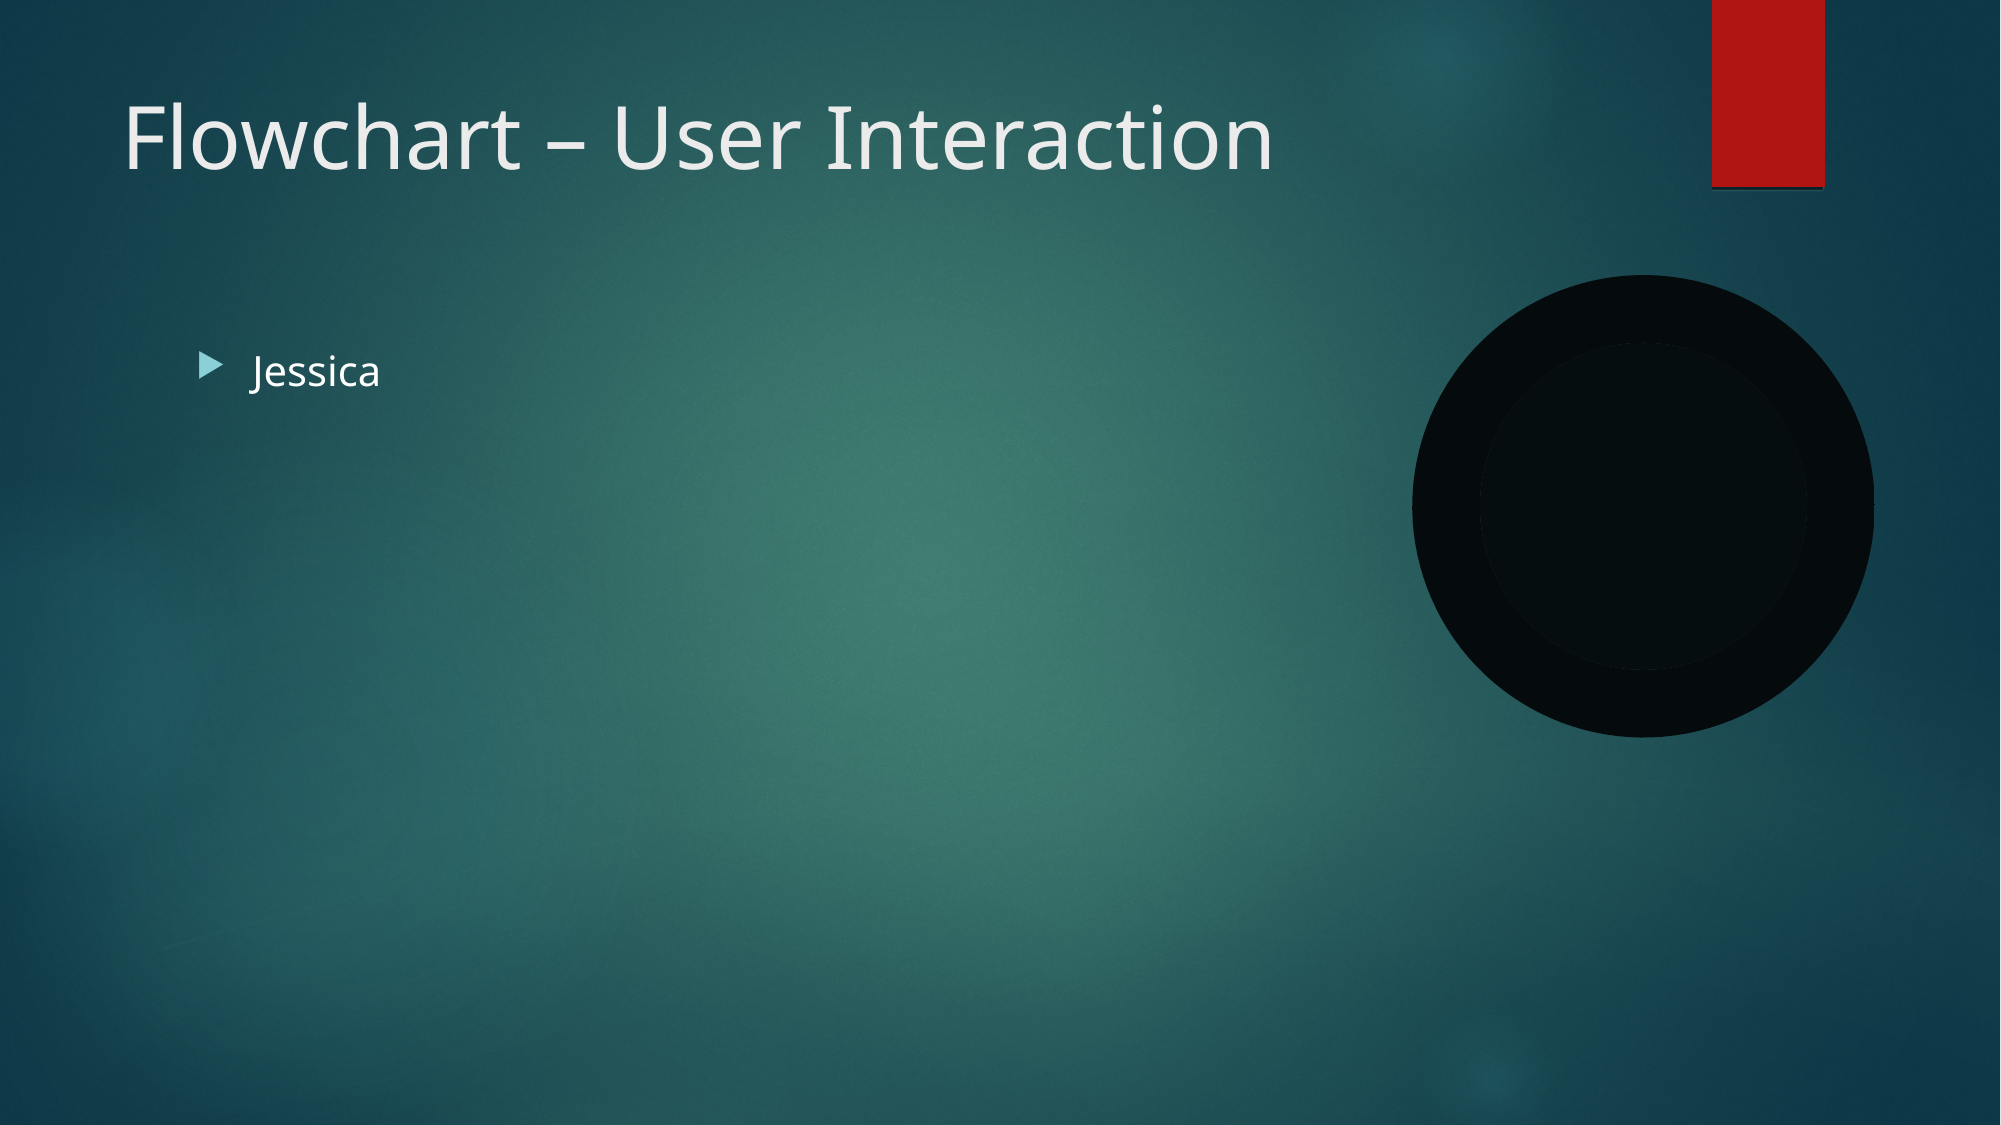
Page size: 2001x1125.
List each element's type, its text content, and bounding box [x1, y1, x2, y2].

title Flowchart – User Interaction [106, 74, 1649, 305]
list Jessica [181, 336, 1649, 1026]
